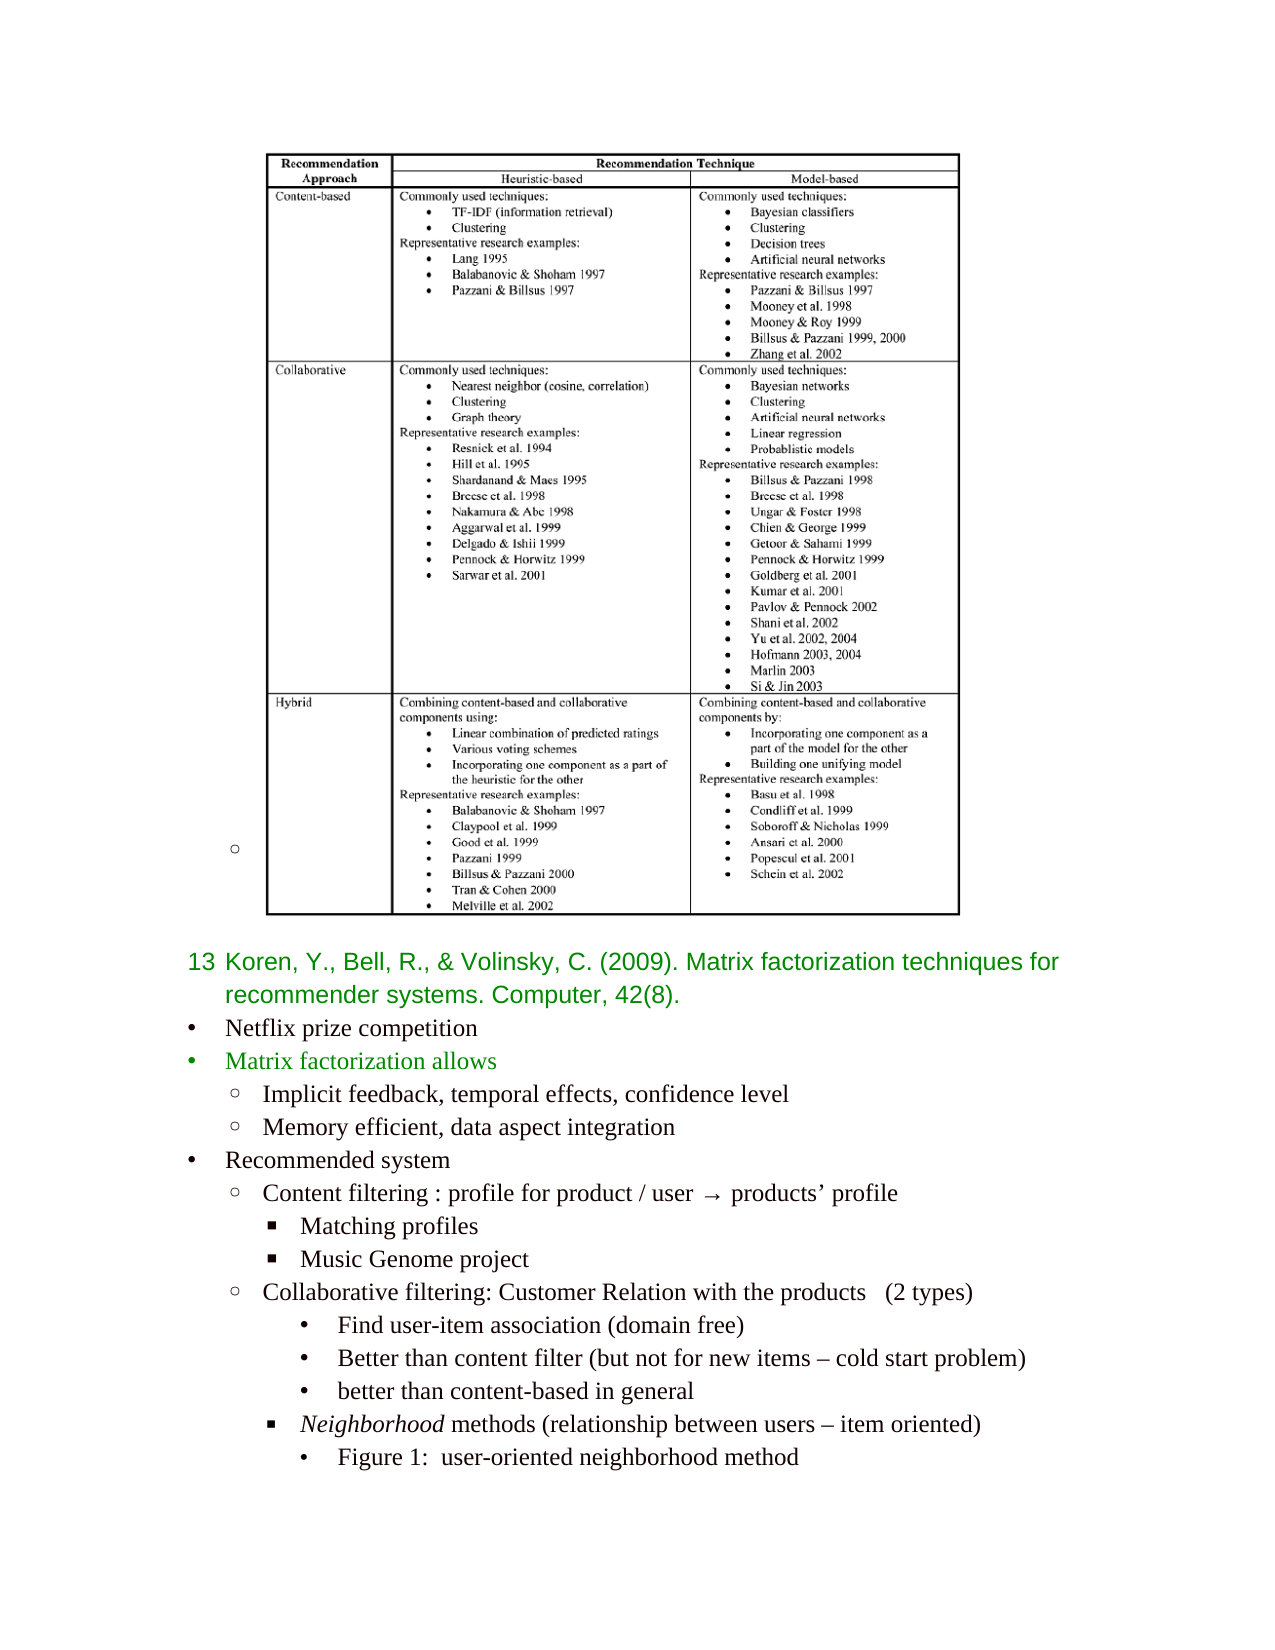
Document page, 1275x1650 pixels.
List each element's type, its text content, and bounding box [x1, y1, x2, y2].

list Neighborhood methods (relationship between users – item oriented) [262, 1409, 1125, 1438]
list Figure 1: user-oriented neighborhood method [300, 1442, 1125, 1471]
list Netflix prize competition [187, 1013, 1125, 1041]
list Koren, Y., Bell, R., & Volinsky, C. (2009). Matrix factorization techniques for recommender systems. Computer, 42(8). [187, 947, 1125, 1008]
list Better than content filter (but not for new items – cold start problem) [300, 1343, 1125, 1372]
list Music Genome project [262, 1244, 1125, 1273]
list Matrix factorization allows [187, 1046, 1125, 1074]
list better than content-based in general [300, 1376, 1125, 1405]
list Collaborative filtering: Customer Relation with the products (2 types) [225, 1277, 1125, 1306]
list Recommended system [187, 1145, 1125, 1173]
list Memory efficient, data aspect integration [225, 1112, 1125, 1141]
picture [262, 150, 963, 918]
list Content filtering : profile for product / user → products’ profile [225, 1178, 1125, 1207]
list Implicit feedback, temporal effects, confidence level [225, 1079, 1125, 1107]
list Matching profiles [262, 1211, 1125, 1239]
list Find user-item association (domain free) [300, 1310, 1125, 1339]
